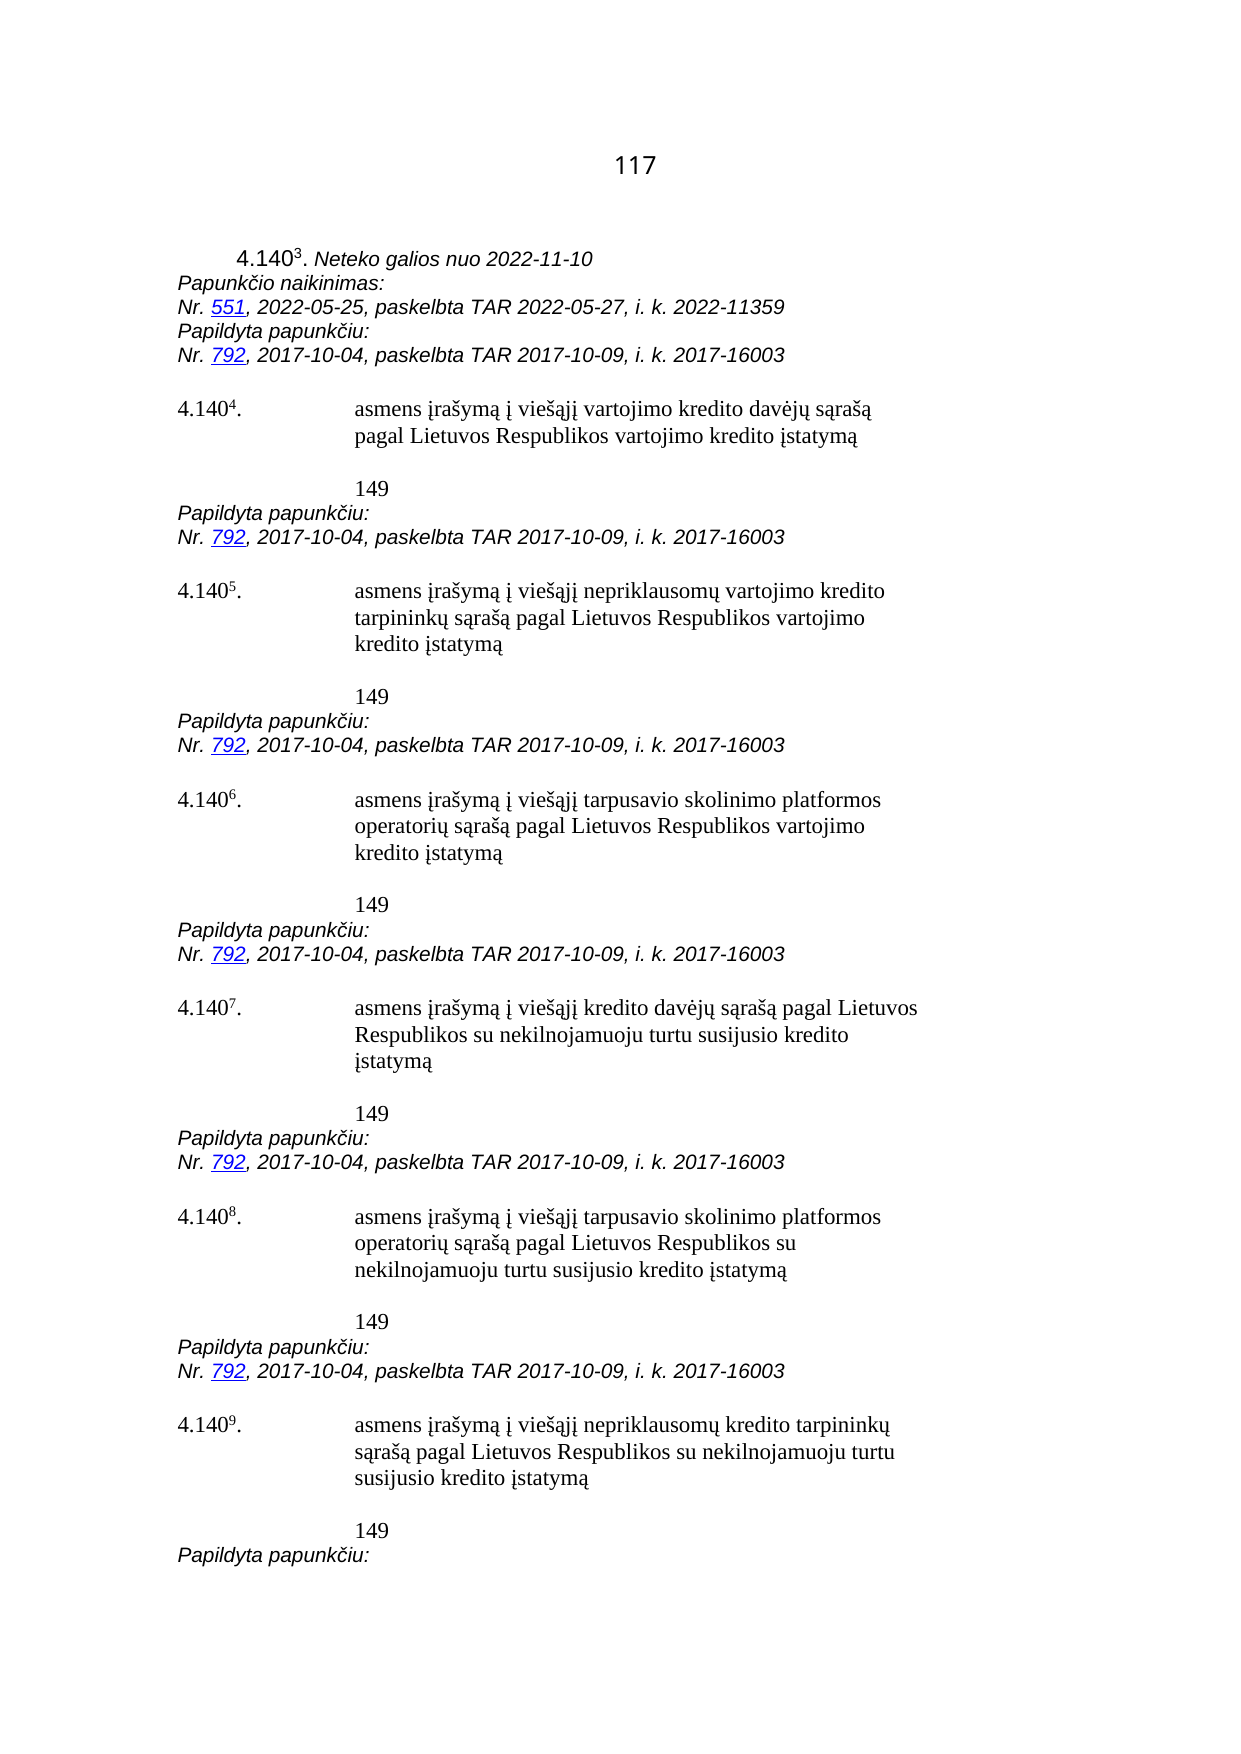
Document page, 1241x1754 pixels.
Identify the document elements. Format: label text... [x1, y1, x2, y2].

text Papildyta papunkčiu: [177, 501, 1092, 525]
text Papildyta papunkčiu: [177, 319, 1092, 343]
text Papildyta papunkčiu: [177, 918, 1092, 942]
text Papunkčio naikinimas: [177, 271, 1092, 295]
text 4.1408. asmens įrašymą į viešąjį tarpusavio skolinimo platformos [177, 1203, 945, 1229]
text 4.1407. asmens įrašymą į viešąjį kredito davėjų sąrašą pagal Lietuvos [177, 994, 945, 1021]
text Nr. 792, 2017-10-04, paskelbta TAR 2017-10-09, i. k. 2017-16003 [177, 1150, 1092, 1174]
text tarpininkų sąrašą pagal Lietuvos Respublikos vartojimo [354, 604, 945, 630]
text pagal Lietuvos Respublikos vartojimo kredito įstatymą 149 [354, 422, 945, 501]
text Papildyta papunkčiu: [177, 1335, 1092, 1359]
text 4.1404. asmens įrašymą į viešąjį vartojimo kredito davėjų sąrašą [177, 396, 945, 422]
text 4.1406. asmens įrašymą į viešąjį tarpusavio skolinimo platformos [177, 786, 945, 812]
text Papildyta papunkčiu: [177, 1543, 1092, 1567]
text įstatymą 149 [354, 1047, 945, 1126]
text Nr. 792, 2017-10-04, paskelbta TAR 2017-10-09, i. k. 2017-16003 [177, 343, 1092, 367]
text Papildyta papunkčiu: [177, 1126, 1092, 1150]
text Papildyta papunkčiu: [177, 709, 1092, 733]
text Nr. 792, 2017-10-04, paskelbta TAR 2017-10-09, i. k. 2017-16003 [177, 942, 1092, 966]
text sąrašą pagal Lietuvos Respublikos su nekilnojamuoju turtu [354, 1438, 945, 1464]
text operatorių sąrašą pagal Lietuvos Respublikos su [354, 1229, 945, 1256]
text kredito įstatymą 149 [354, 630, 945, 709]
text nekilnojamuoju turtu susijusio kredito įstatymą 149 [354, 1256, 945, 1335]
text Respublikos su nekilnojamuoju turtu susijusio kredito [354, 1021, 945, 1047]
text Nr. 792, 2017-10-04, paskelbta TAR 2017-10-09, i. k. 2017-16003 [177, 1359, 1092, 1383]
text 4.1403. Neteko galios nuo 2022-11-10 [177, 244, 1092, 271]
text 4.1405. asmens įrašymą į viešąjį nepriklausomų vartojimo kredito [177, 578, 945, 604]
text kredito įstatymą 149 [354, 839, 945, 918]
text susijusio kredito įstatymą 149 [354, 1464, 945, 1543]
text 4.1409. asmens įrašymą į viešąjį nepriklausomų kredito tarpininkų [177, 1411, 945, 1438]
text Nr. 792, 2017-10-04, paskelbta TAR 2017-10-09, i. k. 2017-16003 [177, 733, 1092, 757]
text operatorių sąrašą pagal Lietuvos Respublikos vartojimo [354, 812, 945, 839]
text Nr. 551, 2022-05-25, paskelbta TAR 2022-05-27, i. k. 2022-11359 [177, 295, 1092, 319]
text Nr. 792, 2017-10-04, paskelbta TAR 2017-10-09, i. k. 2017-16003 [177, 525, 1092, 549]
